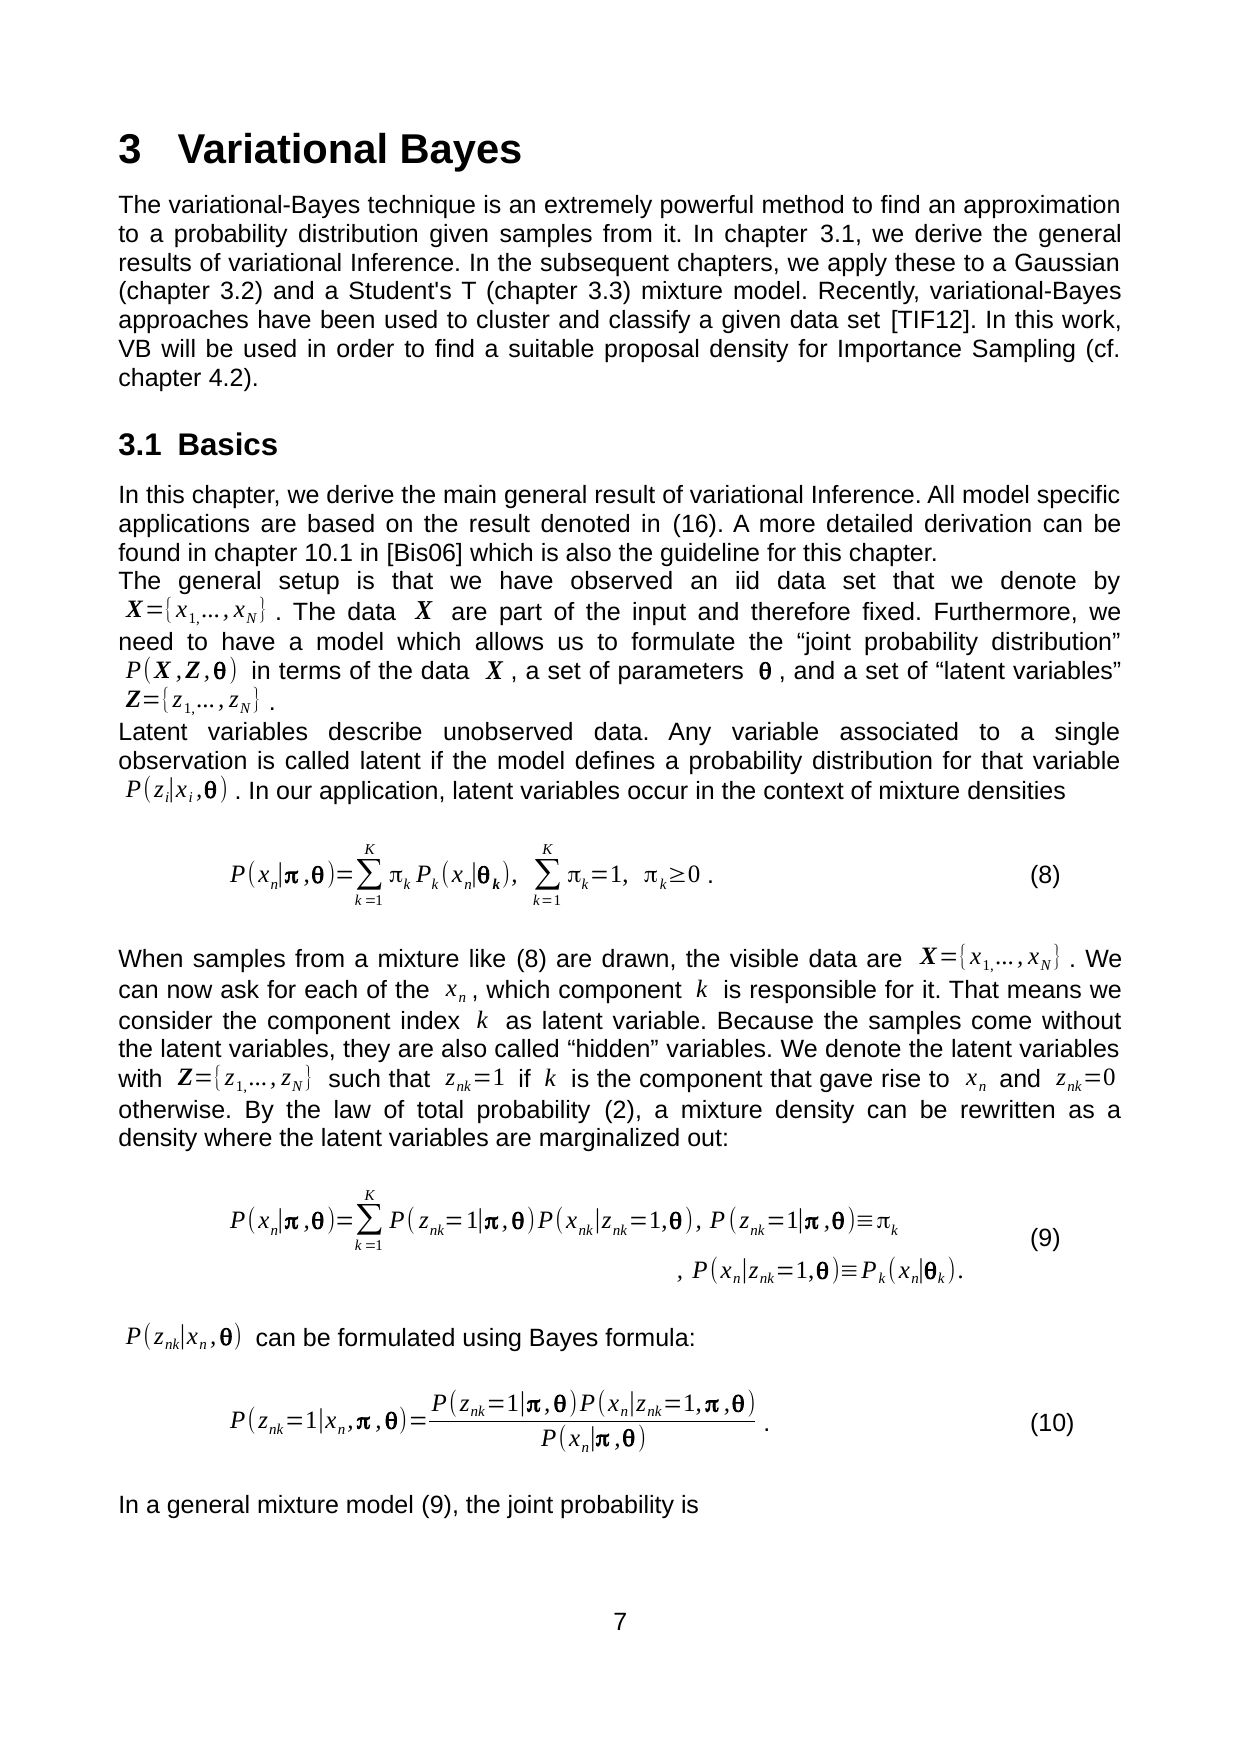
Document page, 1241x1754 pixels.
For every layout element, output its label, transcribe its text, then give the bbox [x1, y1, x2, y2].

text The general setup is that we have observed an iid data set that we denote by . The data are part of the input and therefore fixed. Furthermore, we need to have a model which allows us to formulate the “joint probability distribution” in terms of the data , a set of parameters , and a set of “latent variables” . [118, 566, 1122, 717]
table_header [118, 1181, 217, 1293]
subtitle Variational Bayes [118, 124, 1122, 172]
table_header (9) [1024, 1181, 1123, 1293]
table_header [118, 835, 217, 914]
text When samples from a mixture like (8) are drawn, the visible data are . We can now ask for each of the , which component is responsible for it. That means we consider the component index as latent variable. Because the samples come without the latent variables, they are also called “hidden” variables. We denote the latent variables with such that if is the component that gave rise to and otherwise. By the law of total probability (2), a mixture density can be rewritten as a density where the latent variables are marginalized out: [118, 943, 1122, 1152]
text can be formulated using Bayes formula: [118, 1322, 1122, 1354]
table_header . [217, 1383, 1024, 1462]
table_header (8) [1024, 835, 1123, 914]
table_header [217, 1181, 1024, 1293]
text In a general mixture model (9), the joint probability is [118, 1490, 1122, 1519]
table_header (10) [1024, 1383, 1123, 1462]
text In this chapter, we derive the main general result of variational Inference. All model specific applications are based on the result denoted in (16). A more detailed derivation can be found in chapter 10.1 in [Bis06] which is also the guideline for this chapter. [118, 480, 1122, 566]
table_header . [217, 835, 1024, 914]
text The variational-Bayes technique is an extremely powerful method to find an approximation to a probability distribution given samples from it. In chapter 3.1, we derive the general results of variational Inference. In the subsequent chapters, we apply these to a Gaussian (chapter 3.2) and a Student's T (chapter 3.3) mixture model. Recently, variational-Bayes approaches have been used to cluster and classify a given data set [TIF12]. In this work, VB will be used in order to find a suitable proposal density for Importance Sampling (cf. chapter 4.2). [118, 190, 1122, 391]
subtitle Basics [118, 426, 1122, 462]
text Latent variables describe unobserved data. Any variable associated to a single observation is called latent if the model defines a probability distribution for that variable . In our application, latent variables occur in the context of mixture densities [118, 717, 1122, 806]
table_header [118, 1383, 217, 1462]
